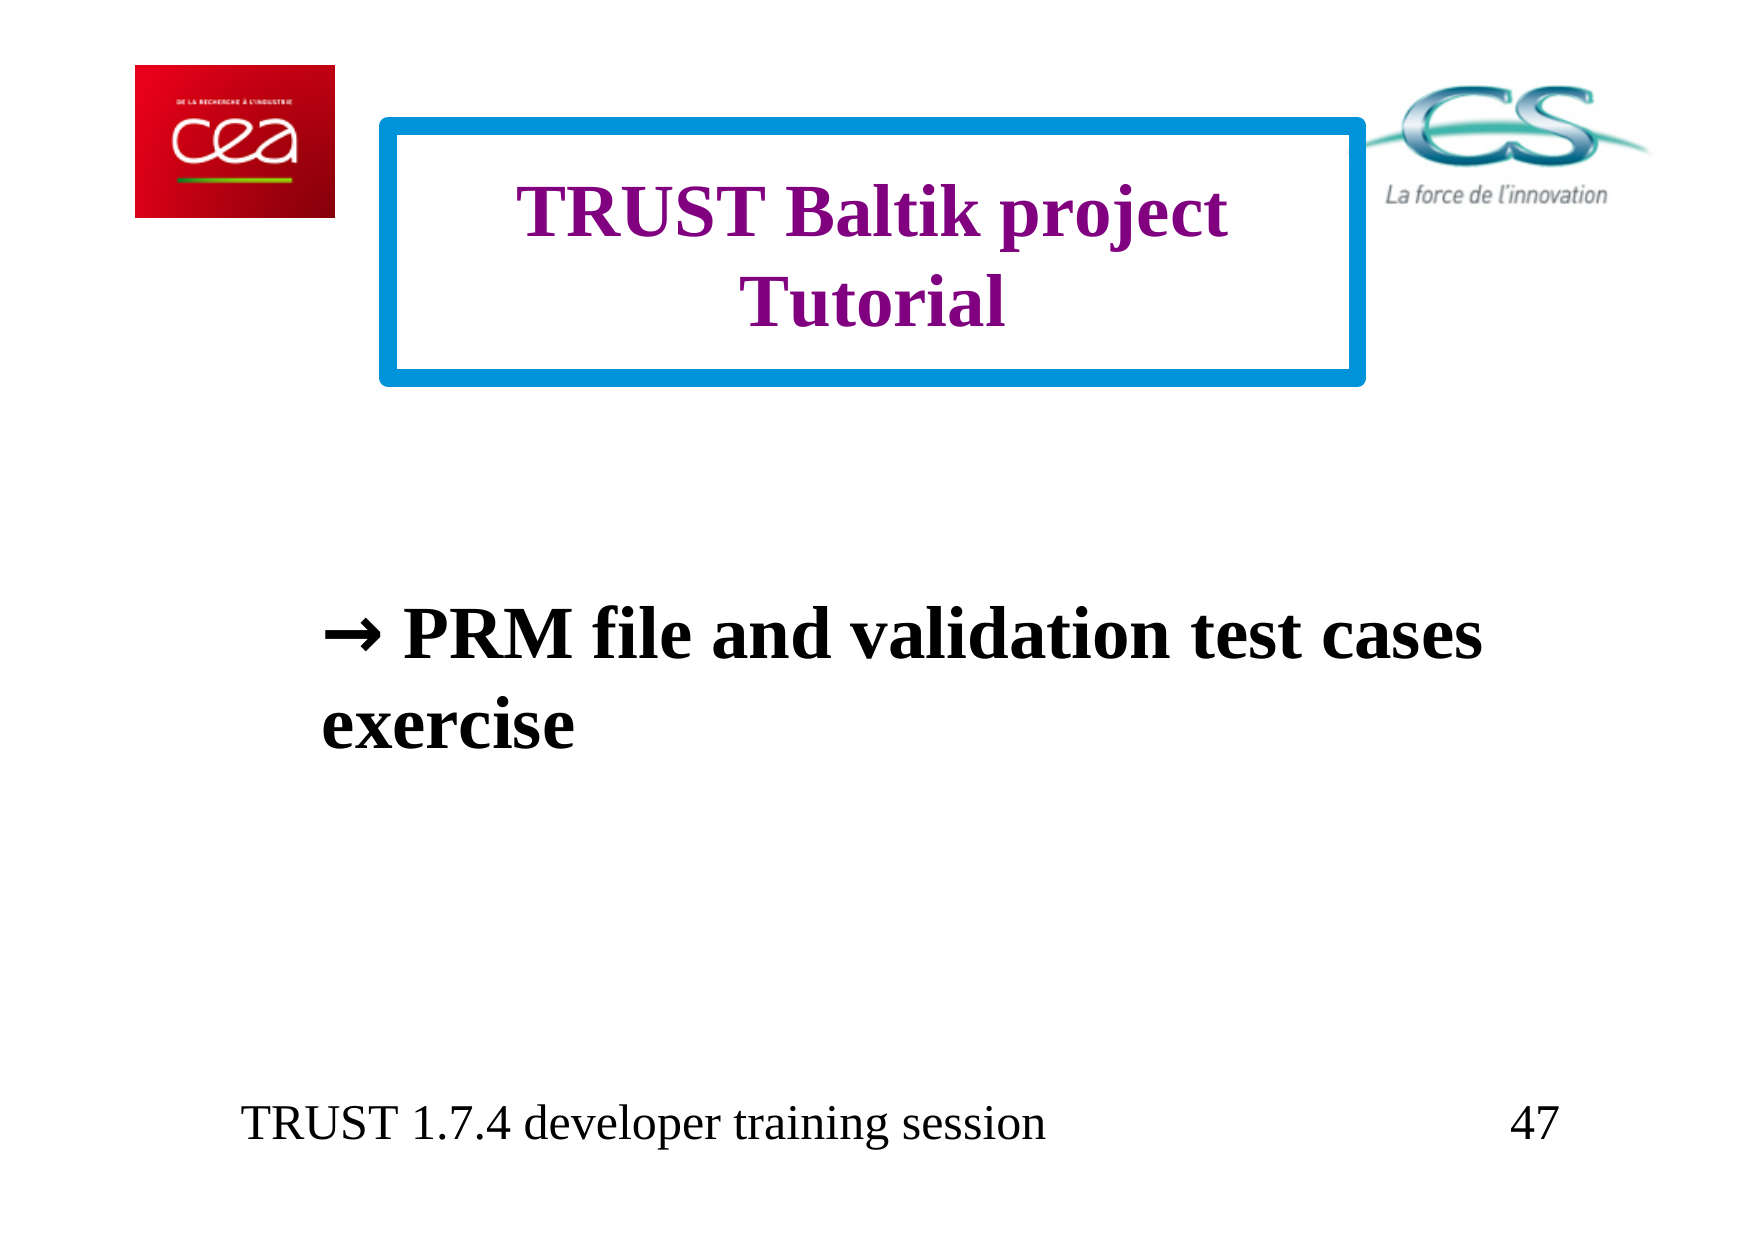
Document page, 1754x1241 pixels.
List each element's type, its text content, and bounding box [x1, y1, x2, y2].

picture [135, 65, 335, 218]
title TRUST Baltik project Tutorial [387, 125, 1358, 378]
picture [1340, 73, 1662, 218]
list → PRM file and validation test cases exercise [250, 382, 1669, 1125]
